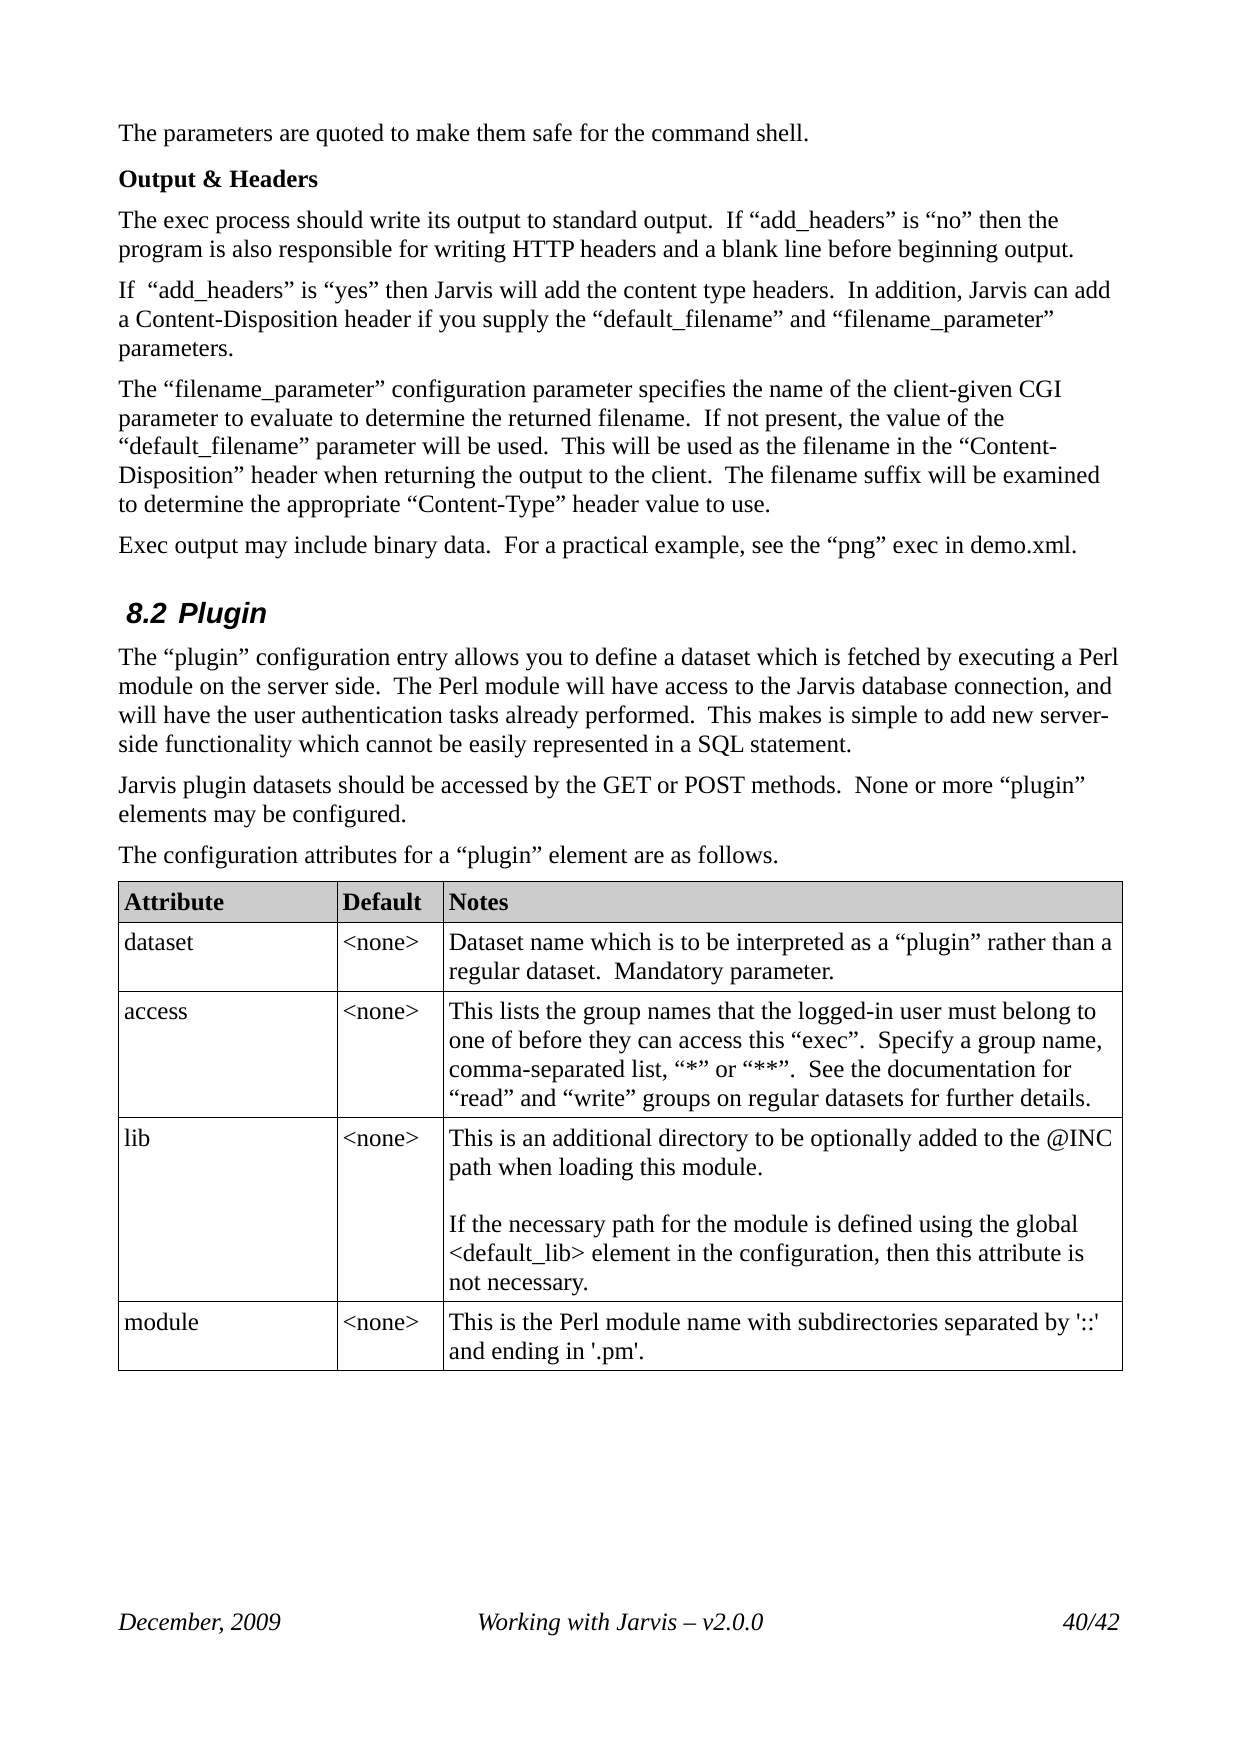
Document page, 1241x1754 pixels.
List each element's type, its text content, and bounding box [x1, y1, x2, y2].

text If “add_headers” is “yes” then Jarvis will add the content type headers. In addition, Jarvis can add a Content-Disposition header if you supply the “default_filename” and “filename_parameter” parameters. [118, 275, 1122, 361]
table_cell This lists the group names that the logged-in user must belong to one of before they can access this “exec”. Specify a group name, comma-separated list, “*” or “**”. See the documentation for “read” and “write” groups on regular datasets for further details. [444, 992, 1122, 1117]
table_cell <none> [338, 1302, 443, 1370]
table_cell <none> [338, 923, 443, 991]
table_header Attribute [119, 882, 337, 922]
table_cell This is the Perl module name with subdirectories separated by '::' and ending in '.pm'. [444, 1302, 1122, 1370]
text The configuration attributes for a “plugin” element are as follows. [118, 840, 1122, 869]
table_header Notes [444, 882, 1122, 922]
text The “filename_parameter” configuration parameter specifies the name of the client-given CGI parameter to evaluate to determine the returned filename. If not present, the value of the “default_filename” parameter will be used. This will be used as the filename in the “Content-Disposition” header when returning the output to the client. The filename suffix will be examined to determine the appropriate “Content-Type” header value to use. [118, 374, 1122, 518]
table_cell access [119, 992, 337, 1117]
table_cell Dataset name which is to be interpreted as a “plugin” rather than a regular dataset. Mandatory parameter. [444, 923, 1122, 991]
table_cell module [119, 1302, 337, 1370]
table_cell This is an additional directory to be optionally added to the @INC path when loading this module. If the necessary path for the module is defined using the global <default_lib> element in the configuration, then this attribute is not necessary. [444, 1118, 1122, 1301]
text The parameters are quoted to make them safe for the command shell. [118, 118, 1122, 147]
table_cell lib [119, 1118, 337, 1301]
text The exec process should write its output to standard output. If “add_headers” is “no” then the program is also responsible for writing HTTP headers and a blank line before beginning output. [118, 205, 1122, 263]
text The “plugin” configuration entry allows you to define a dataset which is fetched by executing a Perl module on the server side. The Perl module will have access to the Jarvis database connection, and will have the user authentication tasks already performed. This makes is simple to add new server-side functionality which cannot be easily represented in a SQL statement. [118, 642, 1122, 757]
table_header Default [338, 882, 443, 922]
subtitle Output & Headers [118, 164, 1122, 193]
table_cell dataset [119, 923, 337, 991]
subtitle Plugin [118, 596, 1122, 630]
table_cell <none> [338, 1118, 443, 1301]
text Jarvis plugin datasets should be accessed by the GET or POST methods. None or more “plugin” elements may be configured. [118, 770, 1122, 827]
text Exec output may include binary data. For a practical example, see the “png” exec in demo.xml. [118, 530, 1122, 559]
table_cell <none> [338, 992, 443, 1117]
